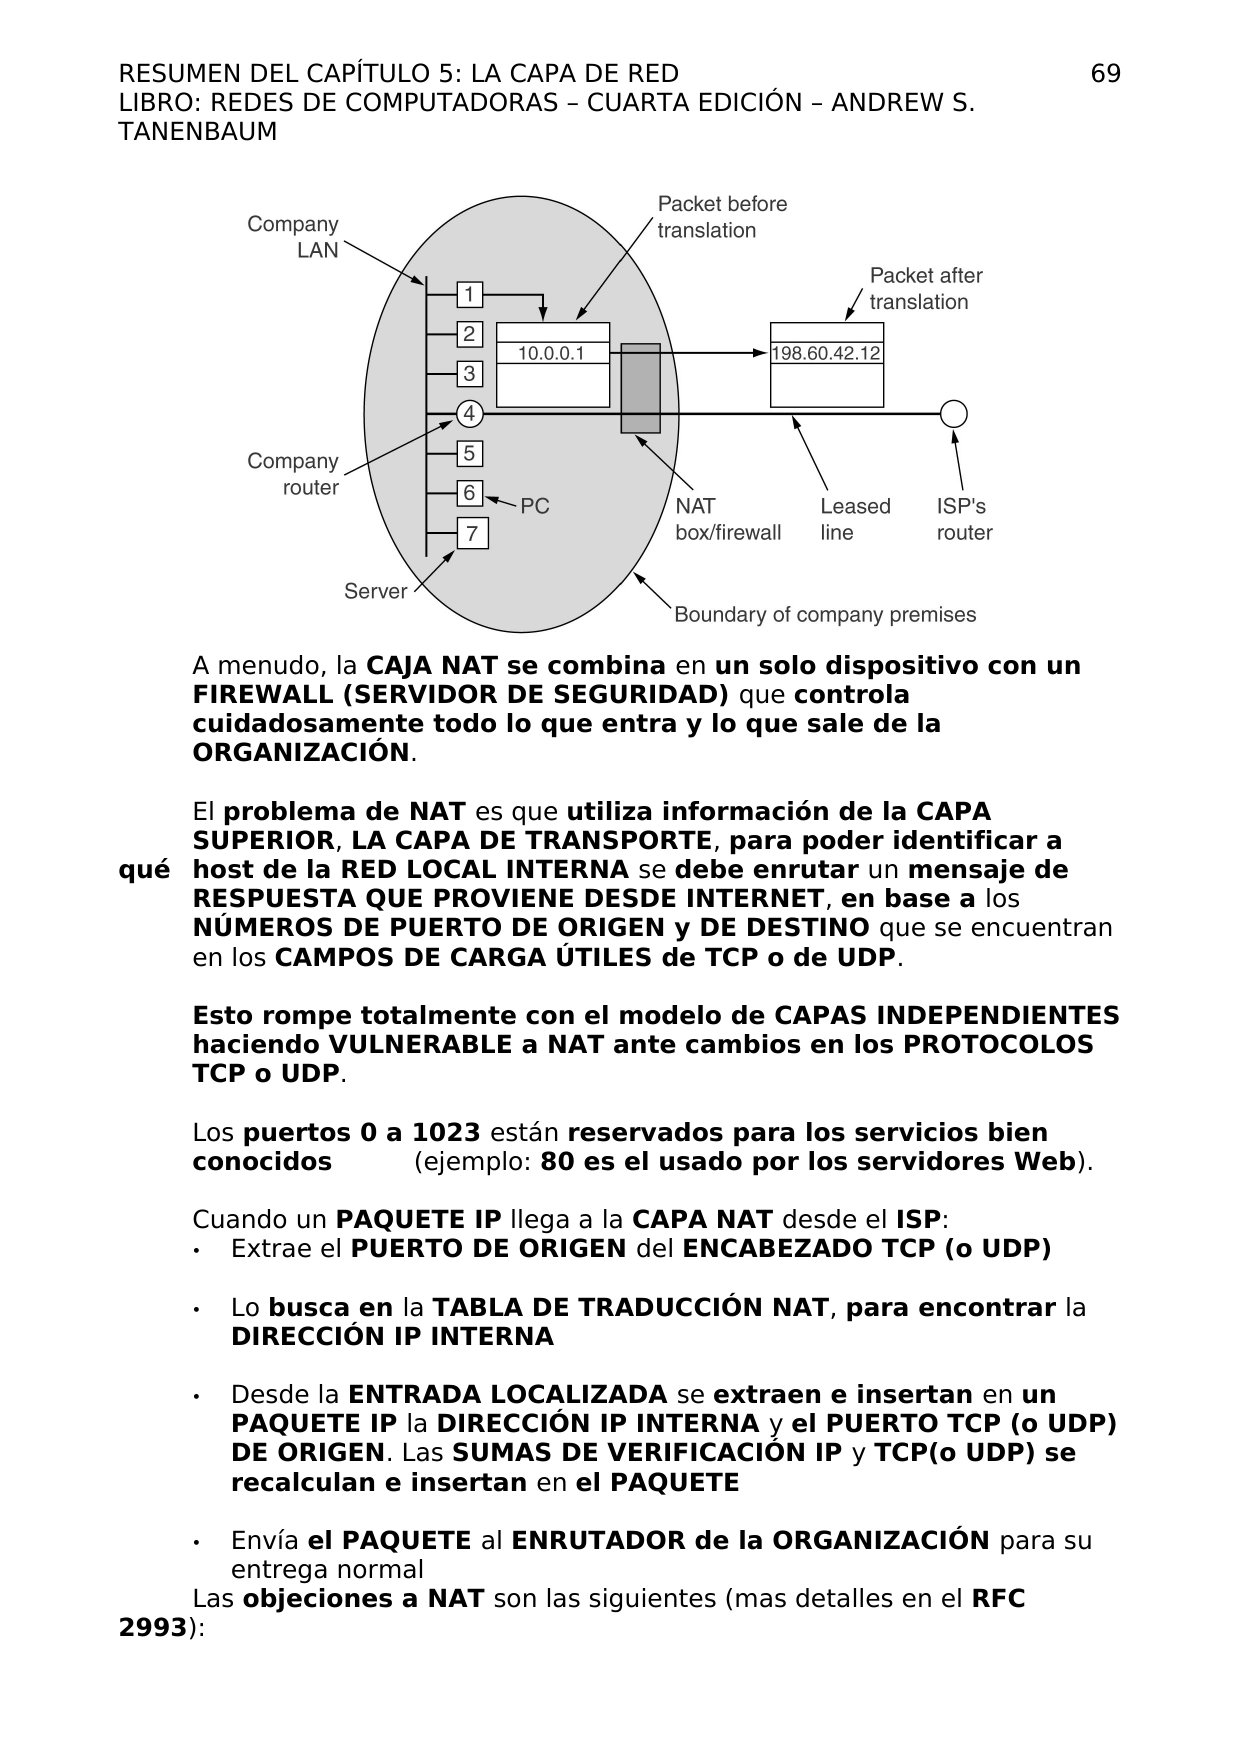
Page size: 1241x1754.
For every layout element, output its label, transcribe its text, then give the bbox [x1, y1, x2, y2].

list Envía el PAQUETE al ENRUTADOR de la ORGANIZACIÓN para su entrega normal [193, 1526, 1122, 1584]
text El problema de NAT es que utiliza información de la CAPA SUPERIOR, LA CAPA DE TRANSPORTE, para poder identificar a qué host de la RED LOCAL INTERNA se debe enrutar un mensaje de RESPUESTA QUE PROVIENE DESDE INTERNET, en base a los NÚMEROS DE PUERTO DE ORIGEN y DE DESTINO que se encuentran en los CAMPOS DE CARGA ÚTILES de TCP o de UDP. [118, 797, 1122, 972]
picture [220, 176, 1020, 651]
list Desde la ENTRADA LOCALIZADA se extraen e insertan en un PAQUETE IP la DIRECCIÓN IP INTERNA y el PUERTO TCP (o UDP) DE ORIGEN. Las SUMAS DE VERIFICACIÓN IP y TCP(o UDP) se recalculan e insertan en el PAQUETE [193, 1380, 1122, 1497]
list Lo busca en la TABLA DE TRADUCCIÓN NAT, para encontrar la DIRECCIÓN IP INTERNA [193, 1293, 1122, 1351]
text Los puertos 0 a 1023 están reservados para los servicios bien conocidos (ejemplo: 80 es el usado por los servidores Web). [118, 1118, 1122, 1176]
text Esto rompe totalmente con el modelo de CAPAS INDEPENDIENTES haciendo VULNERABLE a NAT ante cambios en los PROTOCOLOS TCP o UDP. [118, 1001, 1122, 1088]
text Las objeciones a NAT son las siguientes (mas detalles en el RFC 2993): [118, 1584, 1122, 1643]
list Extrae el PUERTO DE ORIGEN del ENCABEZADO TCP (o UDP) [193, 1234, 1122, 1263]
text A menudo, la CAJA NAT se combina en un solo dispositivo con un FIREWALL (SERVIDOR DE SEGURIDAD) que controla cuidadosamente todo lo que entra y lo que sale de la ORGANIZACIÓN. [118, 651, 1122, 768]
text Cuando un PAQUETE IP llega a la CAPA NAT desde el ISP: [118, 1205, 1122, 1234]
